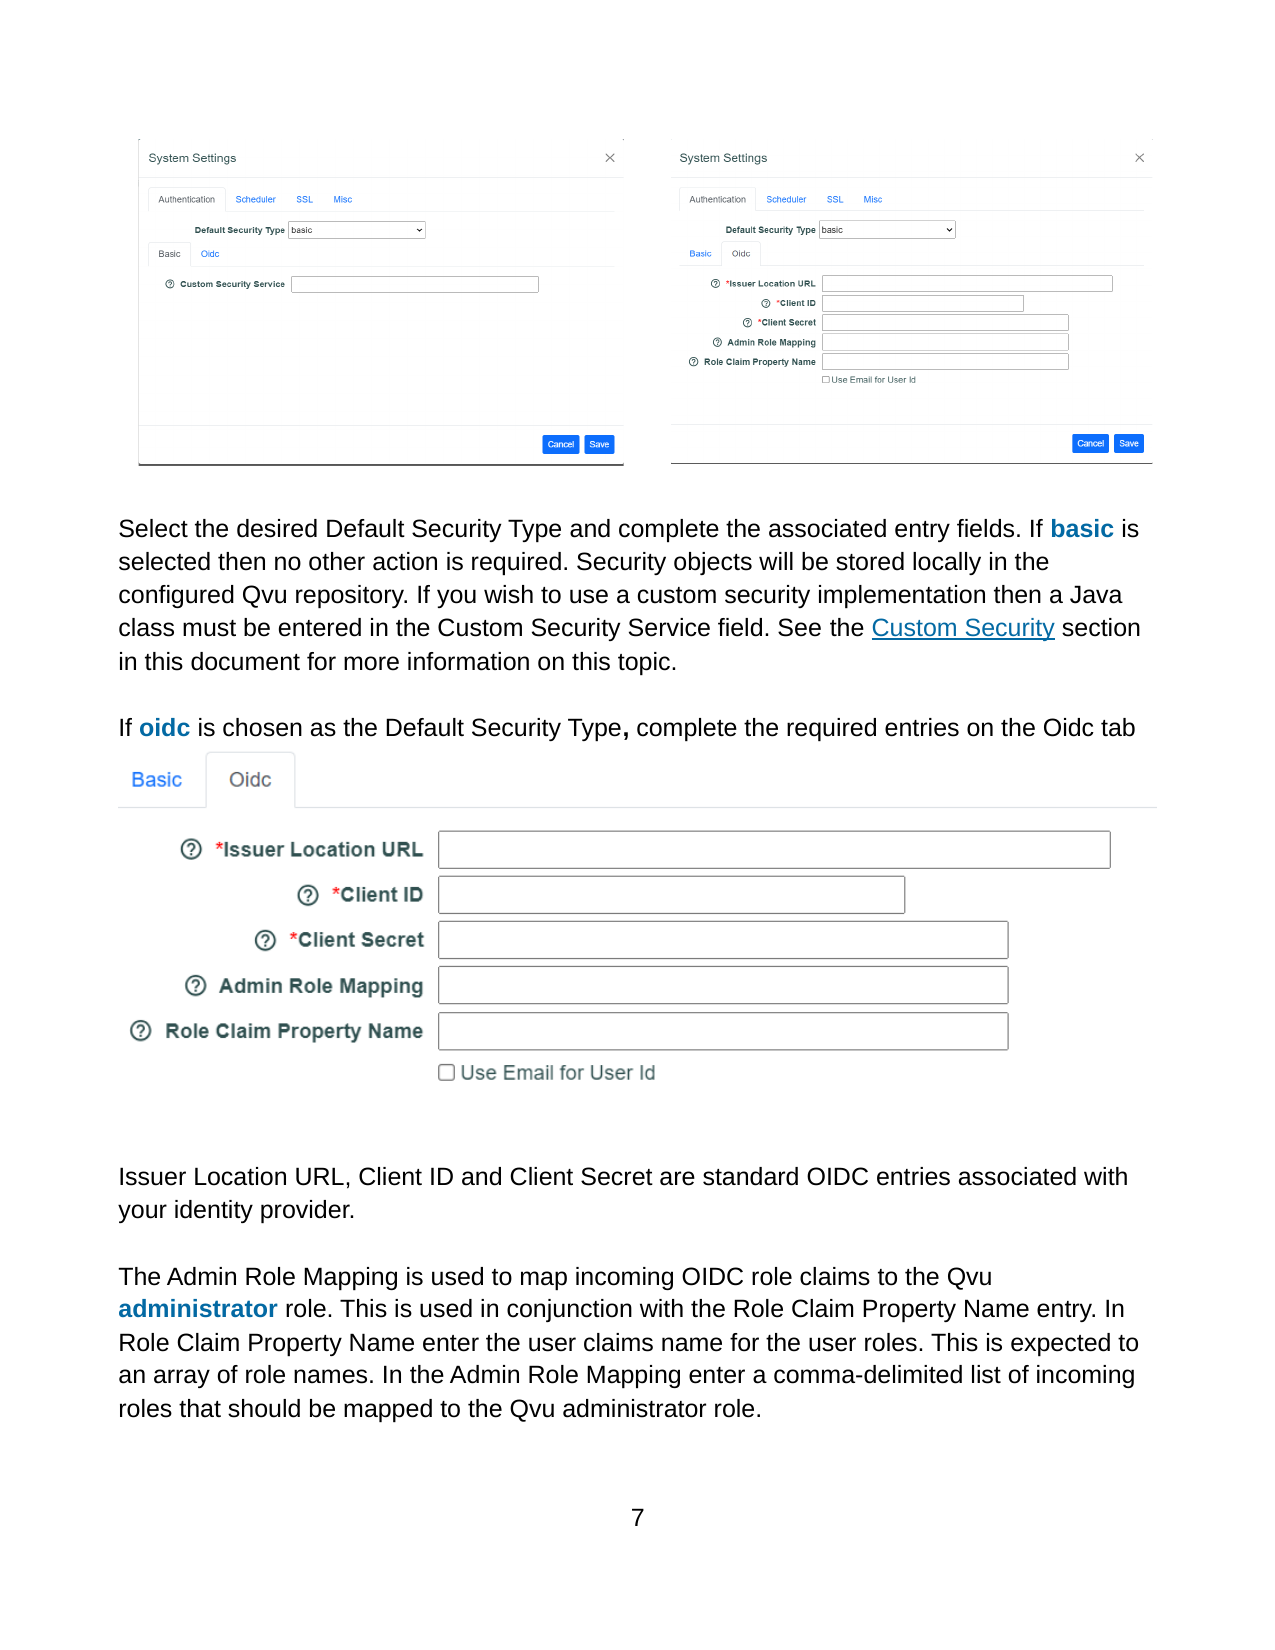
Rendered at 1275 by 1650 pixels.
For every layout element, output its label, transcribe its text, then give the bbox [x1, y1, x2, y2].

picture [138, 139, 624, 466]
picture [671, 139, 1153, 464]
text Issuer Location URL, Client ID and Client Secret are standard OIDC entries associated with your identity provider. [118, 1162, 1157, 1224]
text If oidc is chosen as the Default Security Type, complete the required entries on the Oidc tab [118, 712, 1157, 741]
picture [118, 745, 1157, 1126]
text The Admin Role Mapping is used to map incoming OIDC role claims to the Qvu administrator role. This is used in conjunction with the Role Claim Property Name entry. In Role Claim Property Name enter the user claims name for the user roles. This is expected to an array of role names. In the Admin Role Mapping enter a comma-delimited list of incoming roles that should be mapped to the Qvu administrator role. [118, 1261, 1157, 1422]
text Select the desired Default Security Type and complete the associated entry fields. If basic is selected then no other action is required. Security objects will be stored locally in the configured Qvu repository. If you wish to use a custom security implementation then a Java class must be entered in the Custom Security Service field. See the Custom Security section in this document for more information on this topic. [118, 514, 1157, 675]
